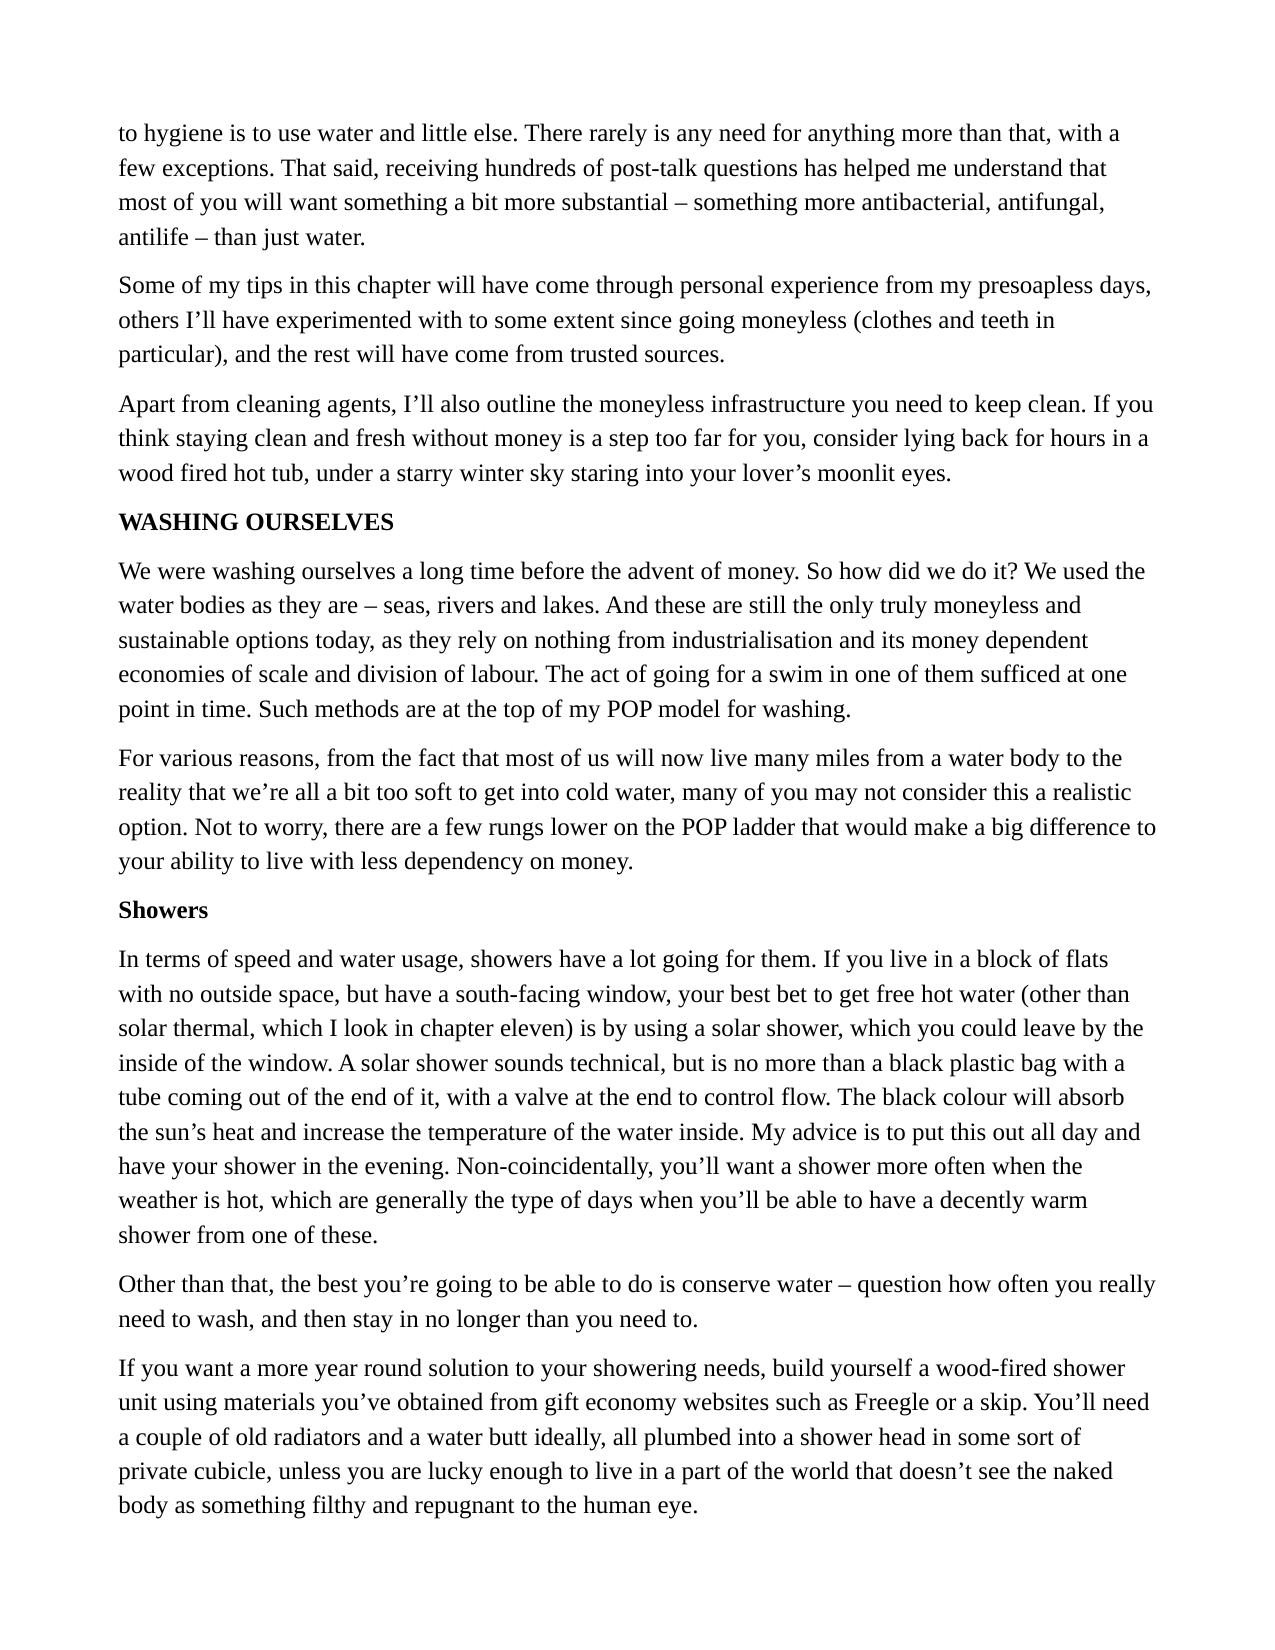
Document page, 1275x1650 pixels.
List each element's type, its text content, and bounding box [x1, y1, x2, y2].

text Showers [118, 895, 1157, 924]
text We were washing ourselves a long time before the advent of money. So how did we do it? We used the water bodies as they are – seas, rivers and lakes. And these are still the only truly moneyless and sustainable options today, as they rely on nothing from industrialisation and its money dependent economies of scale and division of labour. The act of going for a swim in one of them sufficed at one point in time. Such methods are at the top of my POP model for washing. [118, 556, 1157, 722]
text WASHING OURSELVES [118, 507, 1157, 535]
text For various reasons, from the fact that most of us will now live many miles from a water body to the reality that we’re all a bit too soft to get into cold water, many of you may not consider this a realistic option. Not to worry, there are a few rungs lower on the POP ladder that would make a big difference to your ability to live with less dependency on money. [118, 743, 1157, 875]
text to hygiene is to use water and little else. There rarely is any need for anything more than that, with a few exceptions. That said, receiving hundreds of post-talk questions has helped me understand that most of you will want something a bit more substantial – something more antibacterial, antifungal, antilife – than just water. [118, 118, 1157, 250]
text Some of my tips in this chapter will have come through personal experience from my presoapless days, others I’ll have experimented with to some extent since going moneyless (clothes and teeth in particular), and the rest will have come from trusted sources. [118, 271, 1157, 368]
text If you want a more year round solution to your showering needs, build yourself a wood-fired shower unit using materials you’ve obtained from gift economy websites such as Freegle or a skip. You’ll need a couple of old radiators and a water butt ideally, all plumbed into a shower head in some sort of private cubicle, unless you are lucky enough to live in a part of the world that doesn’t see the naked body as something filthy and repugnant to the human eye. [118, 1353, 1157, 1519]
text Apart from cleaning agents, I’ll also outline the moneyless infrastructure you need to keep clean. If you think staying clean and fresh without money is a step too far for you, consider lying back for hours in a wood fired hot tub, under a starry winter sky staring into your lover’s moonlit eyes. [118, 389, 1157, 486]
text Other than that, the best you’re going to be able to do is conserve water – question how often you really need to wash, and then stay in no longer than you need to. [118, 1269, 1157, 1332]
text In terms of speed and water usage, showers have a lot going for them. If you live in a block of flats with no outside space, but have a south-facing window, your best bet to get free hot water (other than solar thermal, which I look in chapter eleven) is by using a solar shower, which you could leave by the inside of the window. A solar shower sounds technical, but is no more than a black plastic bag with a tube coming out of the end of it, with a valve at the end to control flow. The black colour will absorb the sun’s heat and increase the temperature of the water inside. My advice is to put this out all day and have your shower in the evening. Non-coincidentally, you’ll want a shower more often when the weather is hot, which are generally the type of days when you’ll be able to have a decently warm shower from one of these. [118, 944, 1157, 1249]
